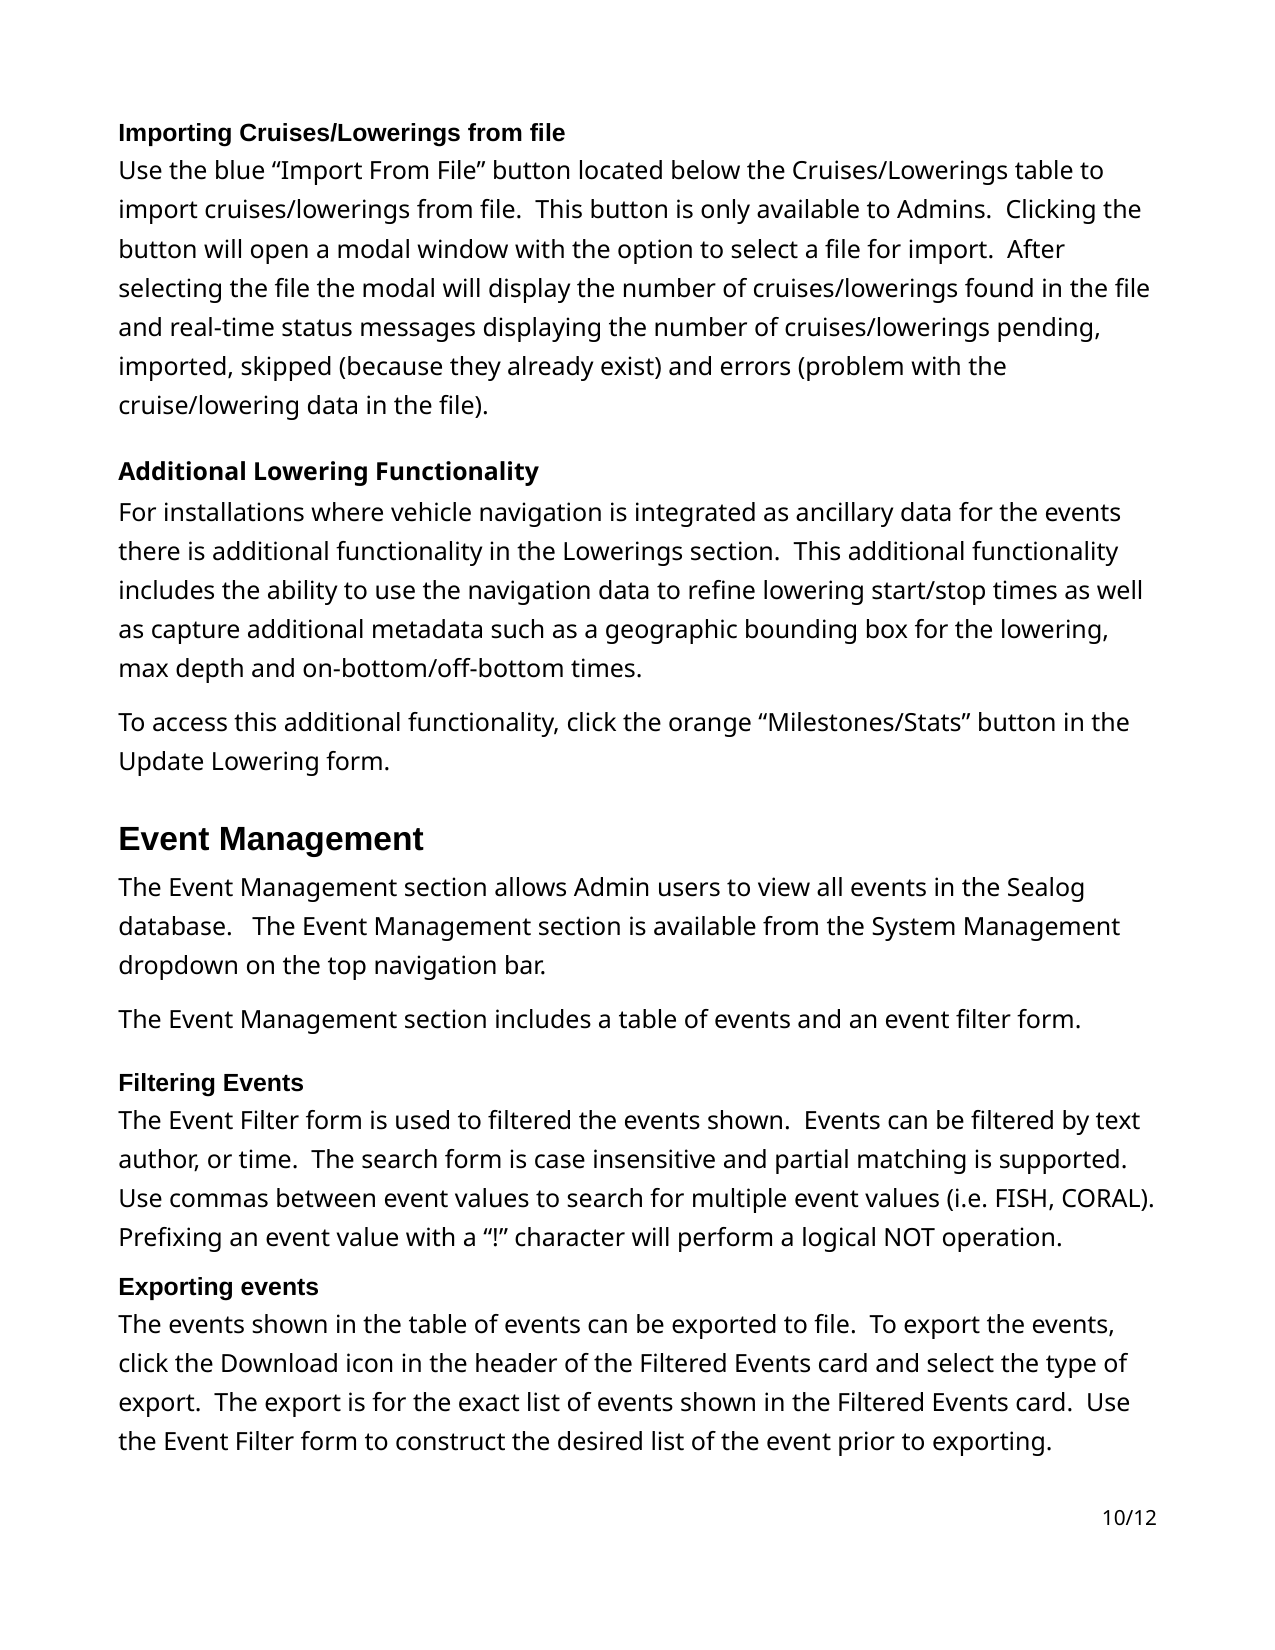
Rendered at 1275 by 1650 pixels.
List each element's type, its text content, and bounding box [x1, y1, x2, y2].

text The events shown in the table of events can be exported to file. To export the events, click the Download icon in the header of the Filtered Events card and select the type of export. The export is for the exact list of events shown in the Filtered Events card. Use the Event Filter form to construct the desired list of the event prior to exporting. [118, 1307, 1157, 1458]
subtitle Importing Cruises/Lowerings from file [118, 118, 1157, 147]
text The Event Management section allows Admin users to view all events in the Sealog database. The Event Management section is available from the System Management dropdown on the top navigation bar. [118, 869, 1157, 982]
subtitle Additional Lowering Functionality [118, 454, 1157, 488]
subtitle Filtering Events [118, 1068, 1157, 1096]
text The Event Management section includes a table of events and an event filter form. [118, 1002, 1157, 1036]
subtitle Exporting events [118, 1272, 1157, 1300]
subtitle Event Management [118, 818, 1157, 857]
text To access this additional functionality, click the orange “Milestones/Stats” button in the Update Lowering form. [118, 704, 1157, 778]
text The Event Filter form is used to filtered the events shown. Events can be filtered by text author, or time. The search form is case insensitive and partial matching is supported. Use commas between event values to search for multiple event values (i.e. FISH, CORAL). Prefixing an event value with a “!” character will perform a logical NOT operation. [118, 1103, 1157, 1254]
text Use the blue “Import From File” button located below the Cruises/Lowerings table to import cruises/lowerings from file. This button is only available to Admins. Clicking the button will open a modal window with the option to select a file for import. After selecting the file the modal will display the number of cruises/lowerings found in the file and real-time status messages displaying the number of cruises/lowerings pending, imported, skipped (because they already exist) and errors (problem with the cruise/lowering data in the file). [118, 153, 1157, 422]
text For installations where vehicle navigation is integrated as ancillary data for the events there is additional functionality in the Lowerings section. This additional functionality includes the ability to use the navigation data to refine lowering start/stop times as well as capture additional metadata such as a geographic bounding box for the lowering, max depth and on-bottom/off-bottom times. [118, 494, 1157, 685]
